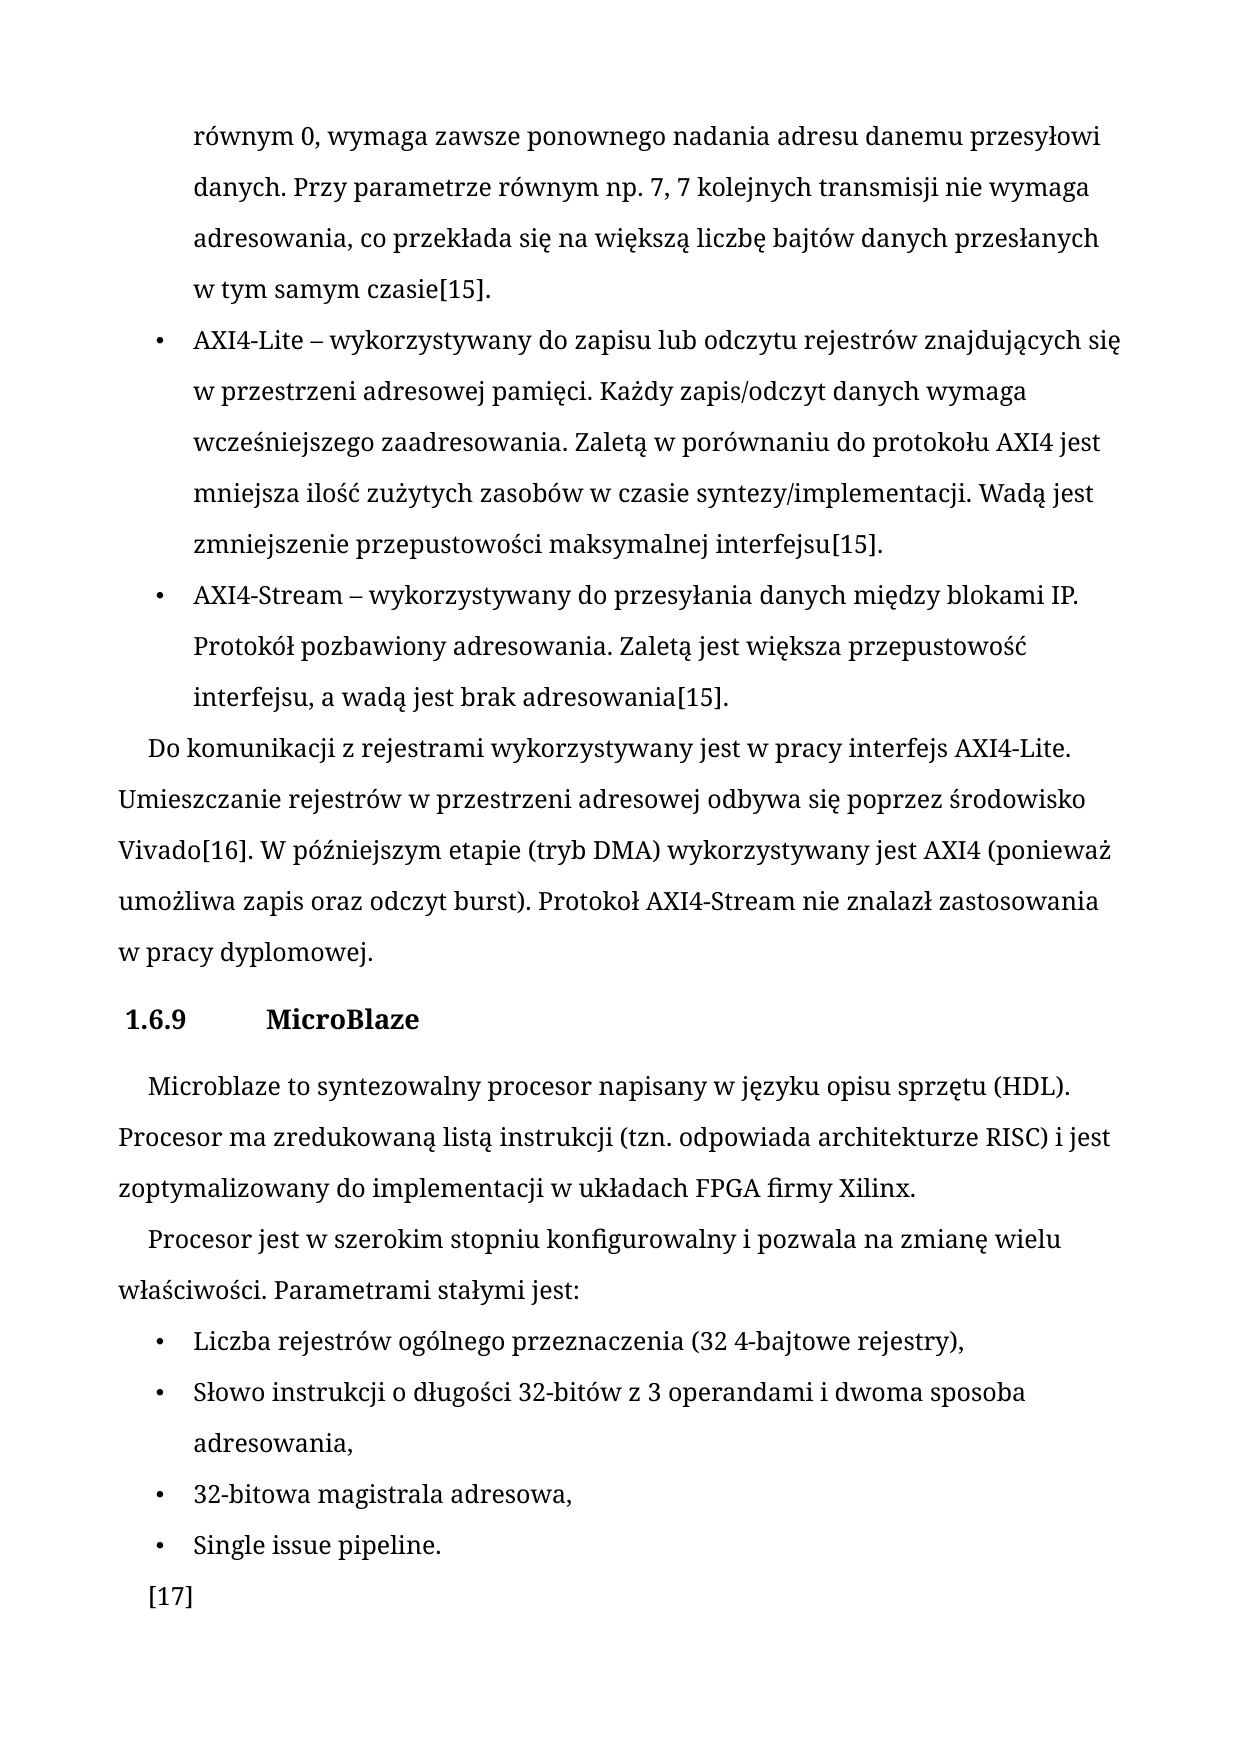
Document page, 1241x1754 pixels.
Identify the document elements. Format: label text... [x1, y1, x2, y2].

list Liczba rejestrów ogólnego przeznaczenia (32 4-bajtowe rejestry), [156, 1323, 1122, 1357]
text Microblaze to syntezowalny procesor napisany w języku opisu sprzętu (HDL). Procesor ma zredukowaną listą instrukcji (tzn. odpowiada architekturze RISC) i jest zoptymalizowany do implementacji w układach FPGA firmy Xilinx. [118, 1068, 1122, 1204]
list AXI4-Stream – wykorzystywany do przesyłania danych między blokami IP. Protokół pozbawiony adresowania. Zaletą jest większa przepustowość interfejsu, a wadą jest brak adresowania[15]. [156, 577, 1122, 714]
text Procesor jest w szerokim stopniu konfigurowalny i pozwala na zmianę wielu właściwości. Parametrami stałymi jest: [118, 1221, 1122, 1306]
text [17] [118, 1579, 1122, 1613]
subtitle MicroBlaze [118, 1000, 1122, 1037]
text Do komunikacji z rejestrami wykorzystywany jest w pracy interfejs AXI4-Lite. Umieszczanie rejestrów w przestrzeni adresowej odbywa się poprzez środowisko Vivado[16]. W późniejszym etapie (tryb DMA) wykorzystywany jest AXI4 (ponieważ umożliwa zapis oraz odczyt burst). Protokoł AXI4-Stream nie znalazł zastosowania w pracy dyplomowej. [118, 731, 1122, 969]
list 32-bitowa magistrala adresowa, [156, 1477, 1122, 1511]
list Słowo instrukcji o długości 32-bitów z 3 operandami i dwoma sposoba adresowania, [156, 1374, 1122, 1459]
list AXI4-Lite – wykorzystywany do zapisu lub odczytu rejestrów znajdujących się w przestrzeni adresowej pamięci. Każdy zapis/odczyt danych wymaga wcześniejszego zaadresowania. Zaletą w porównaniu do protokołu AXI4 jest mniejsza ilość zużytych zasobów w czasie syntezy/implementacji. Wadą jest zmniejszenie przepustowości maksymalnej interfejsu[15]. [156, 322, 1122, 561]
list Single issue pipeline. [156, 1528, 1122, 1562]
list równym 0, wymaga zawsze ponownego nadania adresu danemu przesyłowi danych. Przy parametrze równym np. 7, 7 kolejnych transmisji nie wymaga adresowania, co przekłada się na większą liczbę bajtów danych przesłanych w tym samym czasie[15]. [156, 118, 1122, 305]
